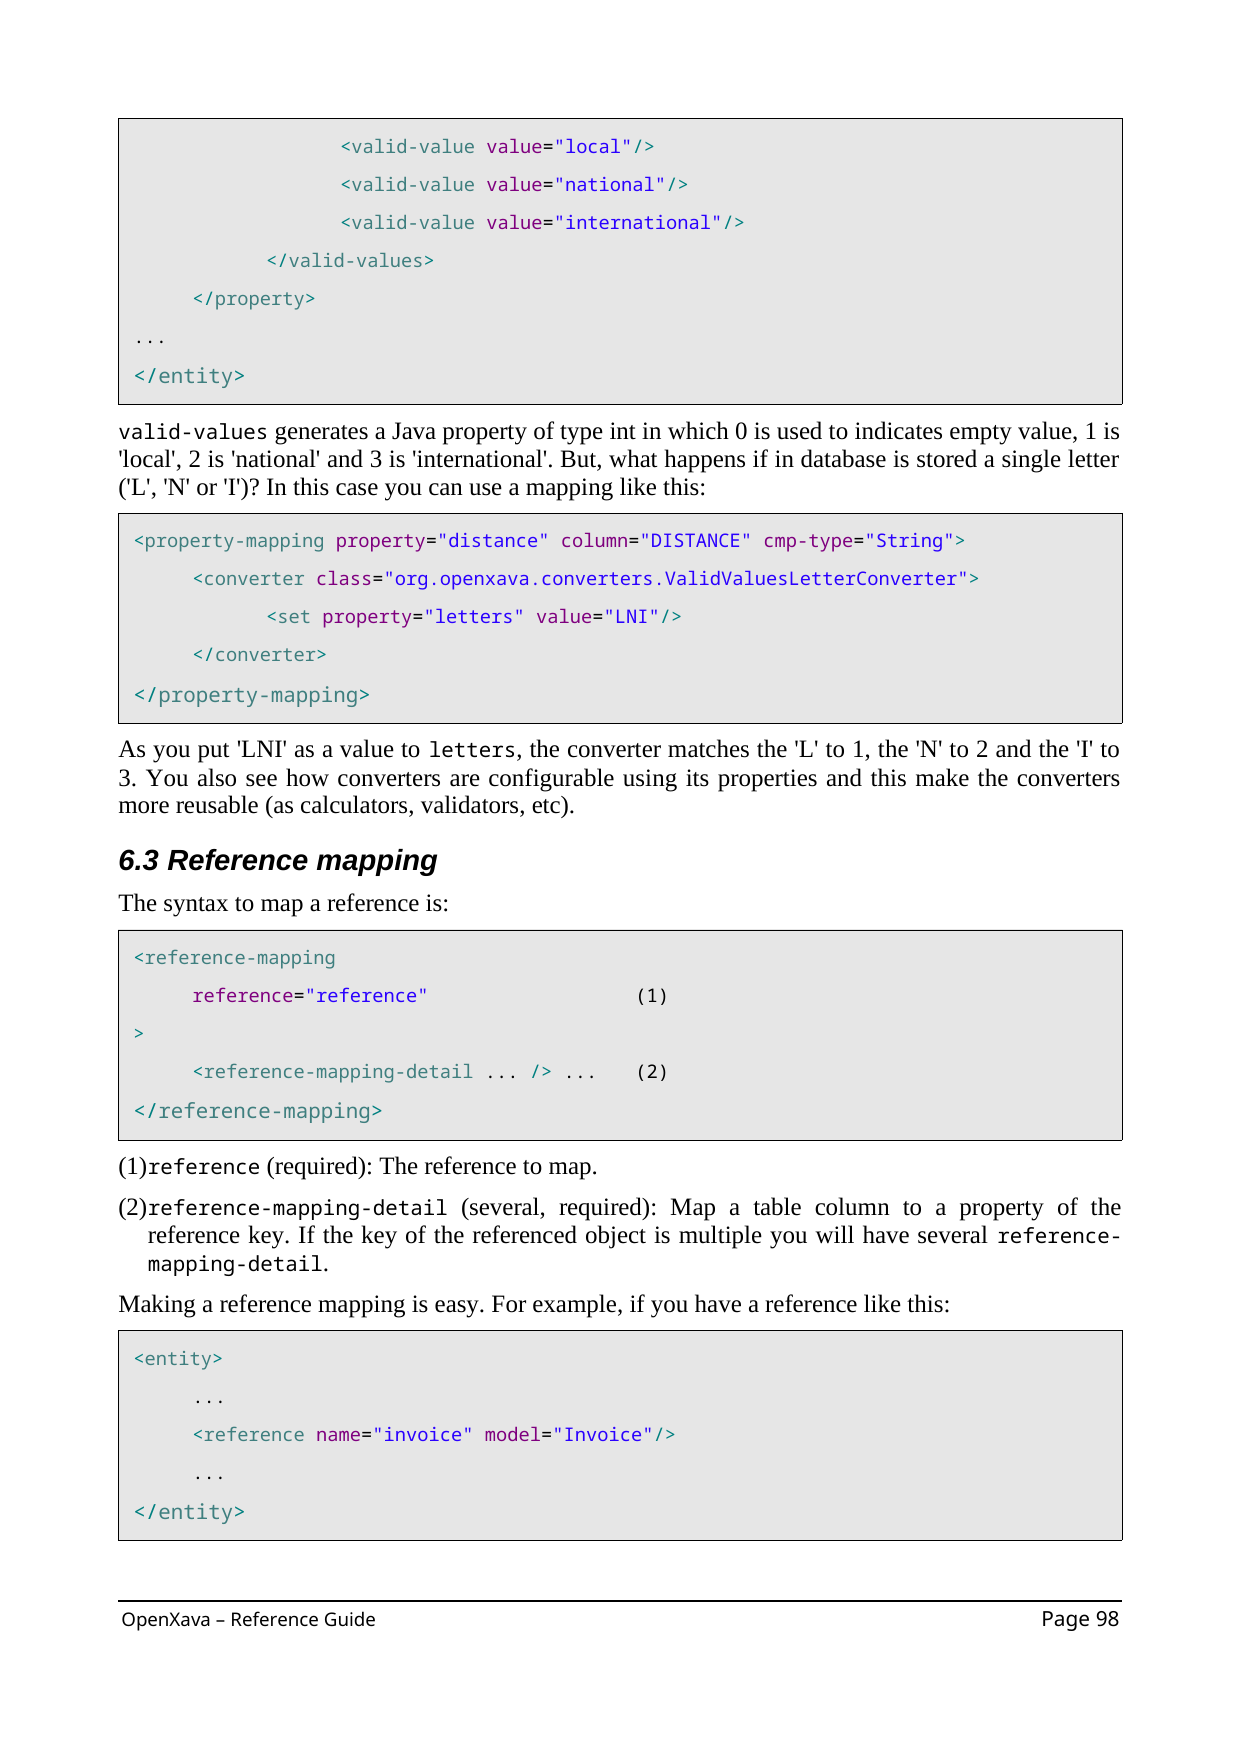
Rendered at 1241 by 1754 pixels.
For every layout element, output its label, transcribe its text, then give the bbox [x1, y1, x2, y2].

text </property> [119, 270, 1122, 308]
text </valid-values> [119, 232, 1122, 270]
list reference (required): The reference to map. [118, 1152, 1122, 1180]
text <reference name="invoice" model="Invoice"/> [119, 1406, 1122, 1444]
text ... [119, 1444, 1122, 1482]
text <valid-value value="local"/> [119, 119, 1122, 156]
text reference="reference" (1) [119, 968, 1122, 1006]
text ... [119, 308, 1122, 346]
text <valid-value value="international"/> [119, 194, 1122, 232]
text </reference-mapping> [119, 1082, 1122, 1140]
text <set property="letters" value="LNI"/> [119, 589, 1122, 627]
text As you put 'LNI' as a value to letters, the converter matches the 'L' to 1, the 'N' to 2 and the 'I' to 3. You also see how converters are configurable using its properties and this make the converters more reusable (as calculators, validators, etc). [118, 736, 1122, 819]
text <reference-mapping [119, 931, 1122, 968]
text </entity> [119, 1482, 1122, 1540]
list reference-mapping-detail (several, required): Map a table column to a property of the reference key. If the key of the referenced object is multiple you will have several reference-mapping-detail. [118, 1193, 1122, 1278]
text <valid-value value="national"/> [119, 156, 1122, 194]
text <entity> [119, 1331, 1122, 1368]
text ... [119, 1368, 1122, 1406]
text </property-mapping> [119, 665, 1122, 723]
text <converter class="org.openxava.converters.ValidValuesLetterConverter"> [119, 551, 1122, 589]
text > [119, 1006, 1122, 1044]
subtitle Reference mapping [118, 844, 1122, 877]
text The syntax to map a reference is: [118, 889, 1122, 917]
text </entity> [119, 346, 1122, 404]
text <reference-mapping-detail ... /> ... (2) [119, 1044, 1122, 1082]
text valid-values generates a Java property of type int in which 0 is used to indicates empty value, 1 is 'local', 2 is 'national' and 3 is 'international'. But, what happens if in database is stored a single letter ('L', 'N' or 'I')? In this case you can use a mapping like this: [118, 417, 1122, 500]
text </converter> [119, 627, 1122, 665]
text <property-mapping property="distance" column="DISTANCE" cmp-type="String"> [119, 514, 1122, 551]
text Making a reference mapping is easy. For example, if you have a reference like this: [118, 1290, 1122, 1318]
